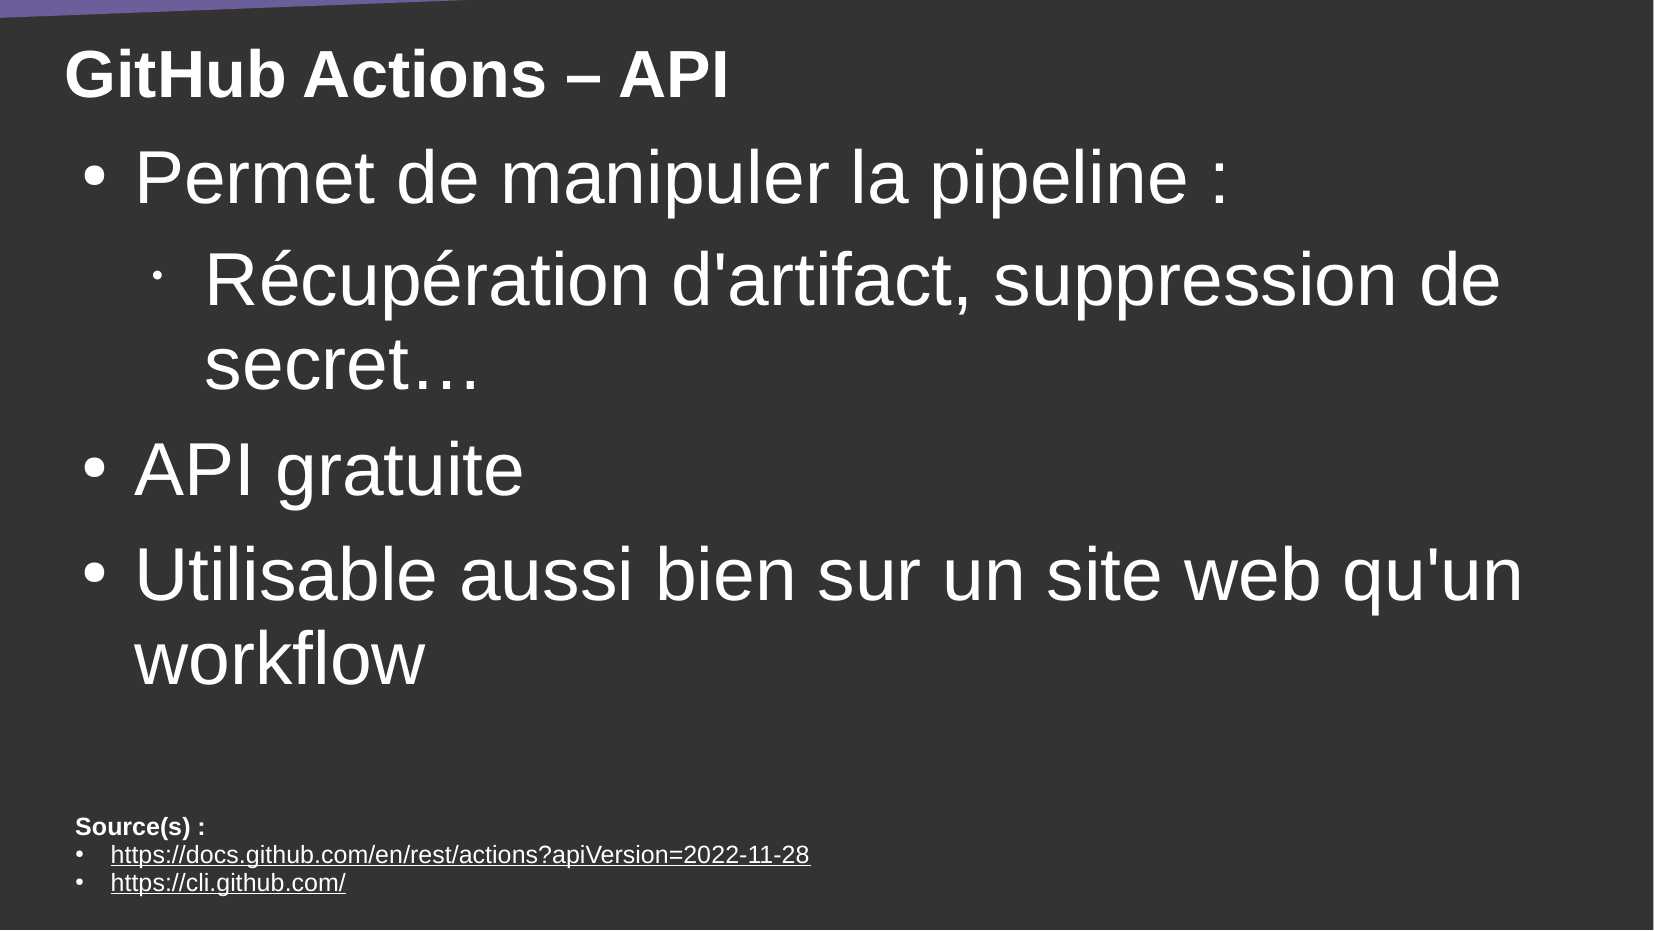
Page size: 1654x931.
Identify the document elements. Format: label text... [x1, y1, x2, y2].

list Permet de manipuler la pipeline : Récupération d'artifact, suppression de secret… API gratuite Utilisable aussi bien sur un site web qu'un workflow [63, 135, 1630, 780]
text_box [0, 0, 468, 18]
text_box Source(s) : https://docs.github.com/en/rest/actions?apiVersion=2022-11-28 https://cli.github.com/ [60, 795, 1595, 905]
title GitHub Actions – API [64, 37, 1577, 119]
